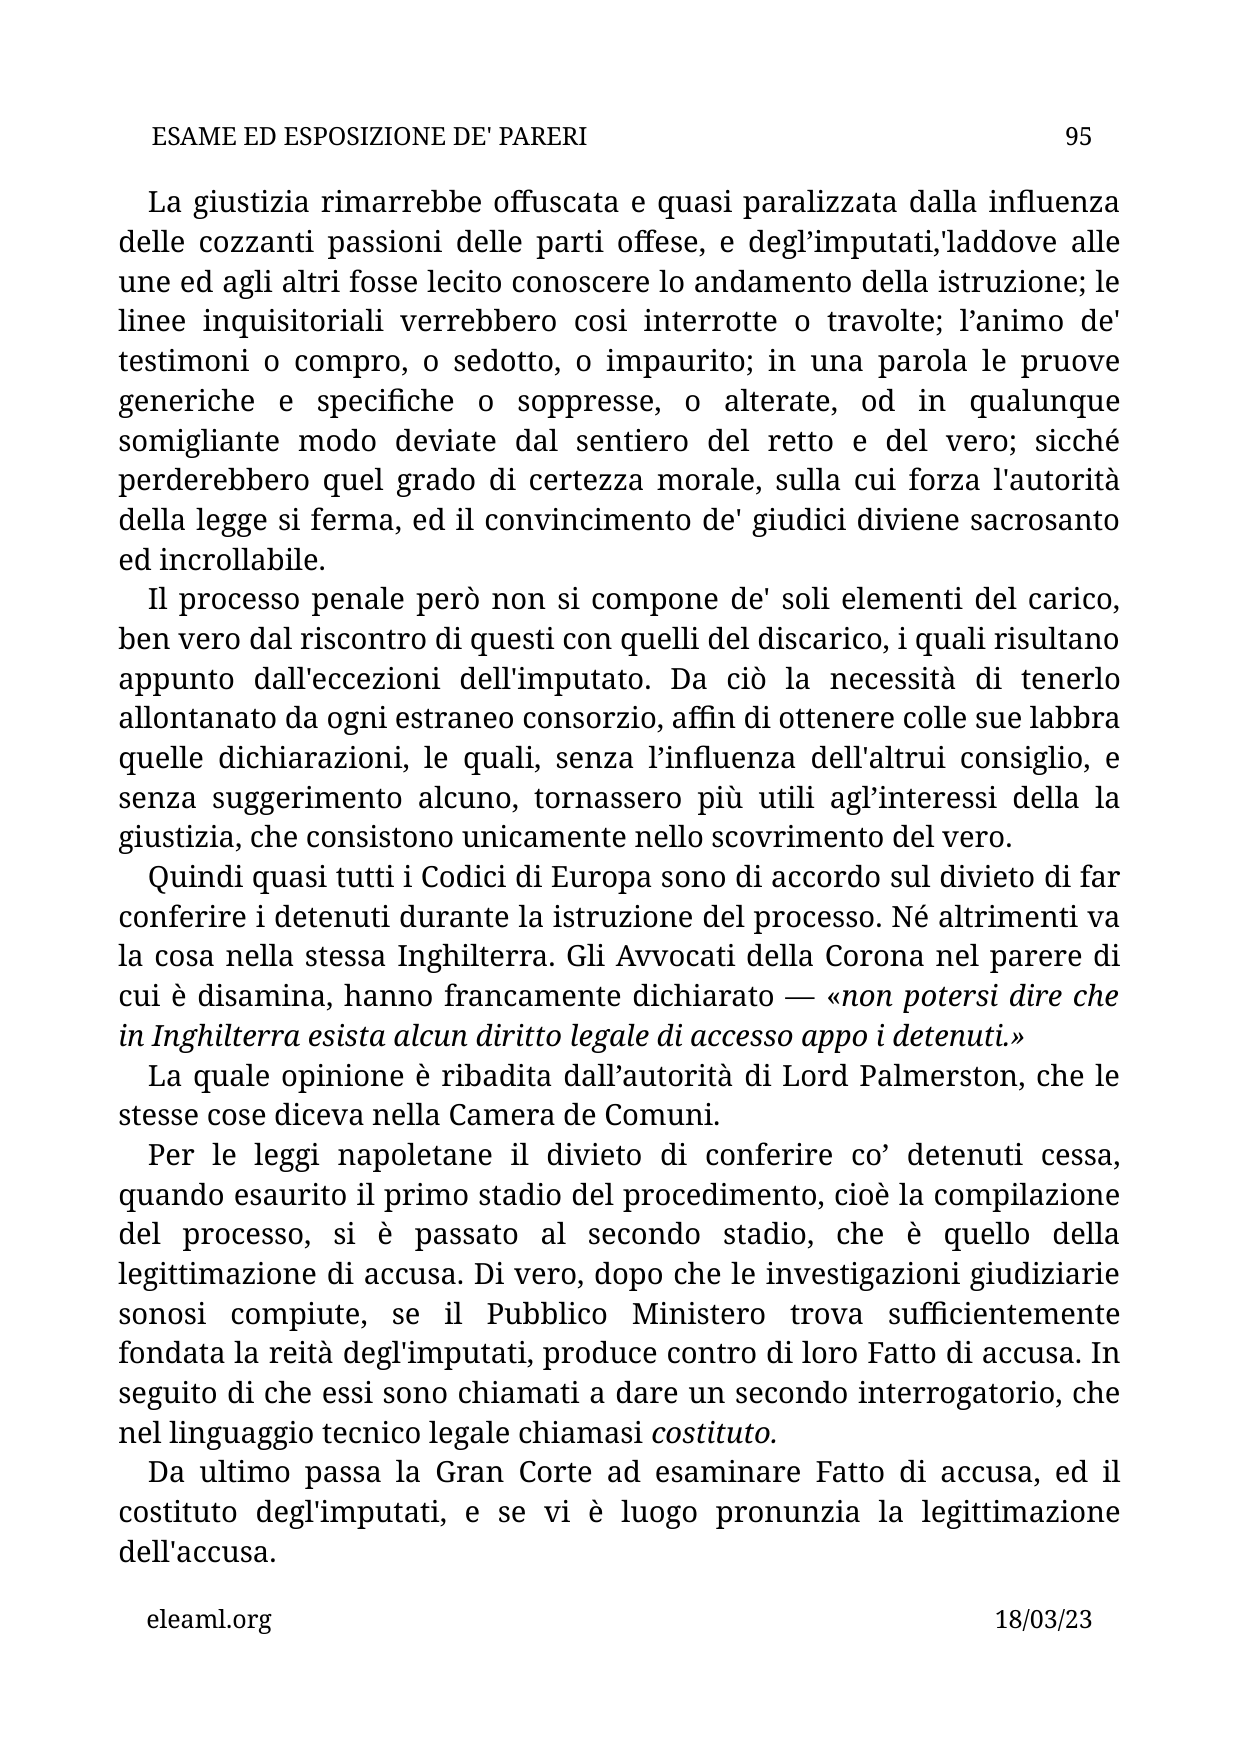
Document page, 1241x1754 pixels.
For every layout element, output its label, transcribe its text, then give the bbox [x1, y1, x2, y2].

text Il processo penale però non si compone de' soli elementi del carico, ben vero dal riscontro di questi con quelli del discarico, i quali risultano appunto dall'eccezioni dell'imputato. Da ciò la necessità di tenerlo allontanato da ogni estraneo consorzio, affin di ottenere colle sue labbra quelle dichiarazioni, le quali, senza l’influenza dell'altrui consiglio, e senza suggerimento alcuno, tornassero più utili agl’interessi della la giustizia, che consistono unicamente nello scovrimento del vero. [118, 578, 1122, 856]
text La giustizia rimarrebbe offuscata e quasi paralizzata dalla influenza delle cozzanti passioni delle parti offese, e degl’imputati,'laddove alle une ed agli altri fosse lecito conoscere lo andamento della istruzione; le linee inquisitoriali verrebbero cosi interrotte o travolte; l’animo de' testimoni o compro, o sedotto, o impaurito; in una parola le pruove generiche e specifiche o soppresse, o alterate, od in qualunque somigliante modo deviate dal sentiero del retto e del vero; sicché perderebbero quel grado di certezza morale, sulla cui forza l'autorità della legge si ferma, ed il convincimento de' giudici diviene sacrosanto ed incrollabile. [118, 182, 1122, 578]
text La quale opinione è ribadita dall’autorità di Lord Palmerston, che le stesse cose diceva nella Camera de Comuni. [118, 1055, 1122, 1134]
text Quindi quasi tutti i Codici di Europa sono di accordo sul divieto di far conferire i detenuti durante la istruzione del processo. Né altrimenti va la cosa nella stessa Inghilterra. Gli Avvocati della Corona nel parere di cui è disamina, hanno francamente dichiarato — «non potersi dire che in Inghilterra esista alcun diritto legale di accesso appo i detenuti.» [118, 856, 1122, 1055]
text Per le leggi napoletane il divieto di conferire co’ detenuti cessa, quando esaurito il primo stadio del procedimento, cioè la compilazione del processo, si è passato al secondo stadio, che è quello della legittimazione di accusa. Di vero, dopo che le investigazioni giudiziarie sonosi compiute, se il Pubblico Ministero trova sufficientemente fondata la reità degl'imputati, produce contro di loro Fatto di accusa. In seguito di che essi sono chiamati a dare un secondo interrogatorio, che nel linguaggio tecnico legale chiamasi costituto. [118, 1134, 1122, 1452]
text Da ultimo passa la Gran Corte ad esaminare Fatto di accusa, ed il costituto degl'imputati, e se vi è luogo pronunzia la legittimazione dell'accusa. [118, 1452, 1122, 1571]
